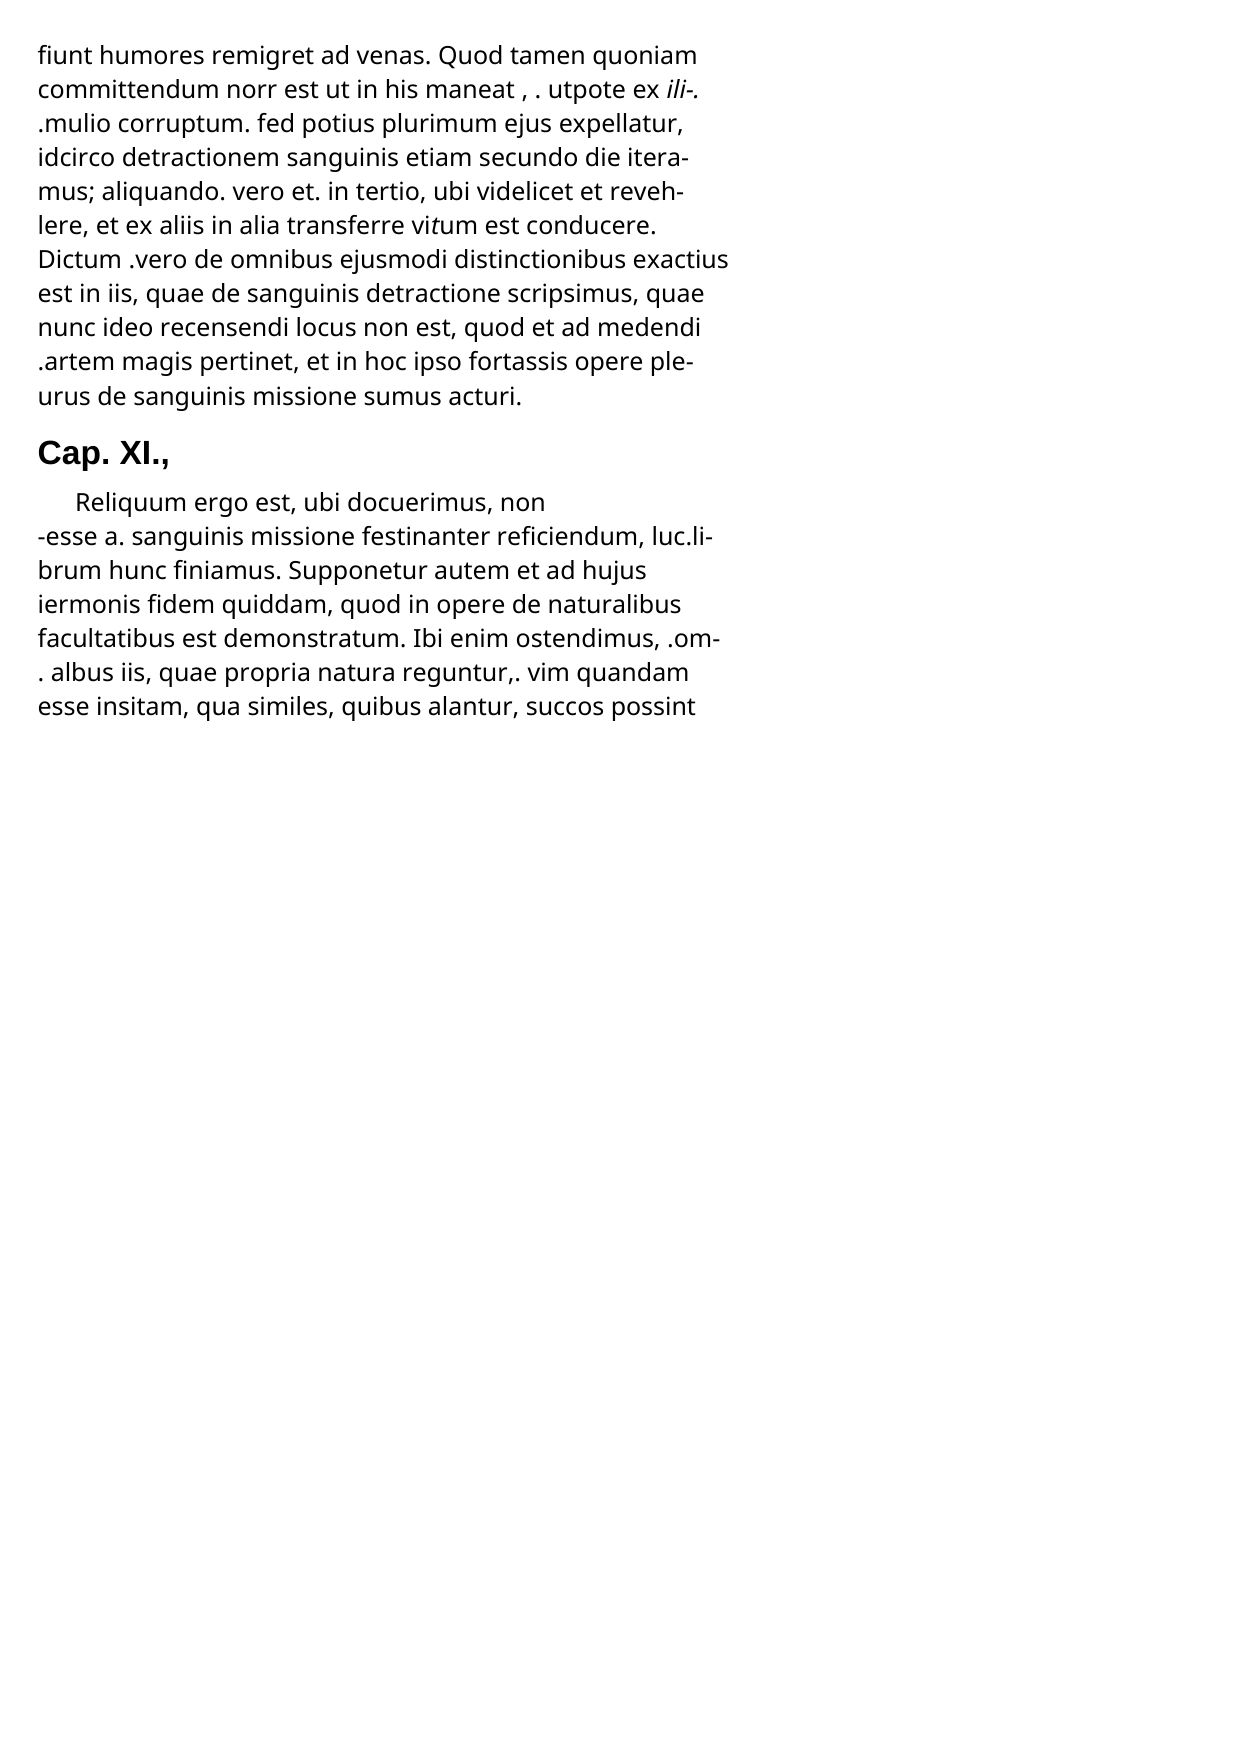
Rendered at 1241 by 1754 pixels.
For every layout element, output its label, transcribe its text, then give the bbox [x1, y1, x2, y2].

subtitle Cap. XI., [37, 433, 1203, 472]
text fiunt humores remigret ad venas. Quod tamen quoniam committendum norr est ut in his maneat , . utpote ex ili-. .mulio corruptum. fed potius plurimum ejus expellatur, idcirco detractionem sanguinis etiam secundo die itera- mus; aliquando. vero et. in tertio, ubi videlicet et reveh- lere, et ex aliis in alia transferre vitum est conducere. Dictum .vero de omnibus ejusmodi distinctionibus exactius est in iis, quae de sanguinis detractione scripsimus, quae nunc ideo recensendi locus non est, quod et ad medendi .artem magis pertinet, et in hoc ipso fortassis opere ple- urus de sanguinis missione sumus acturi. [37, 37, 1203, 412]
text Reliquum ergo est, ubi docuerimus, non -esse a. sanguinis missione festinanter reficiendum, luc.li- brum hunc finiamus. Supponetur autem et ad hujus iermonis fidem quiddam, quod in opere de naturalibus facultatibus est demonstratum. Ibi enim ostendimus, .om- . albus iis, quae propria natura reguntur,. vim quandam esse insitam, qua similes, quibus alantur, succos possint [37, 484, 1203, 723]
